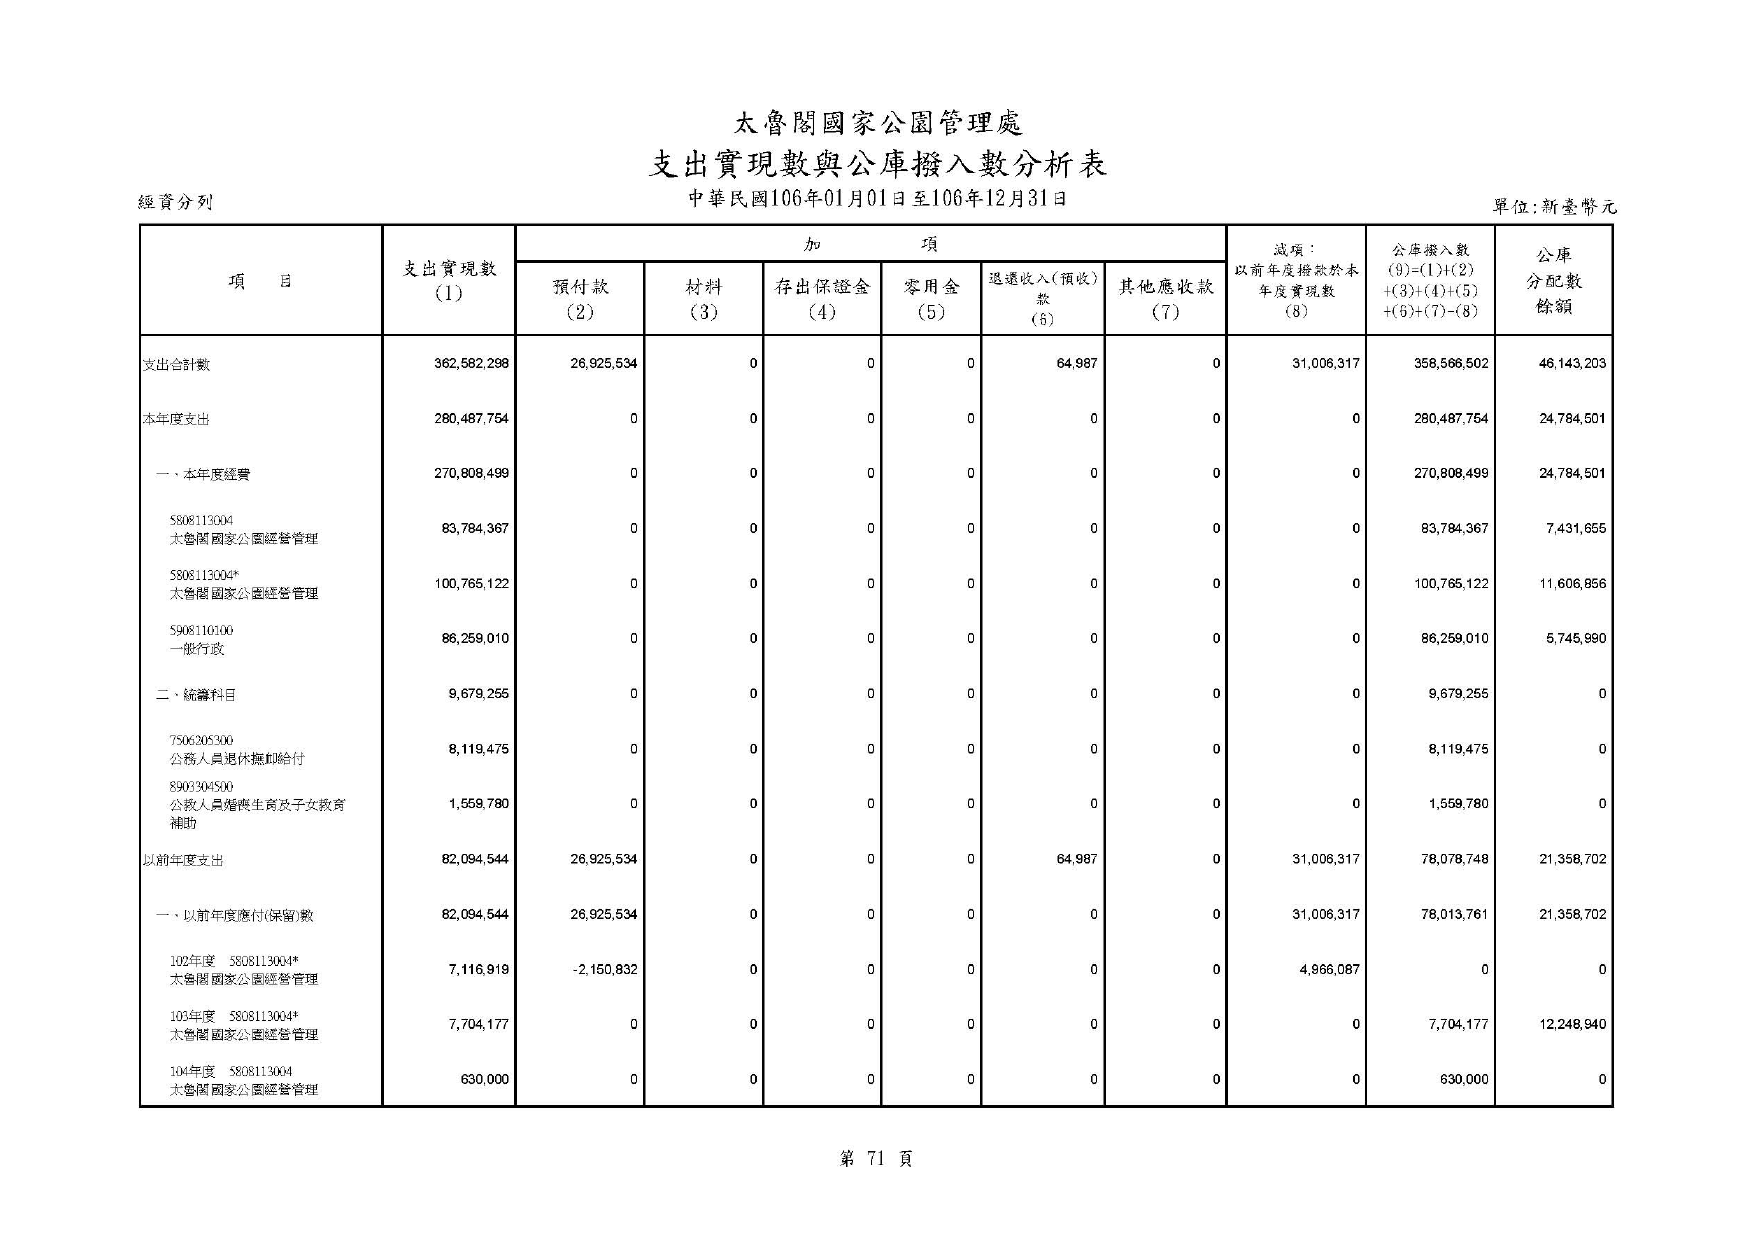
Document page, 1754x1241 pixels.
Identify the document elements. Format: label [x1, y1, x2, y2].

picture [59, 59, 1695, 1216]
